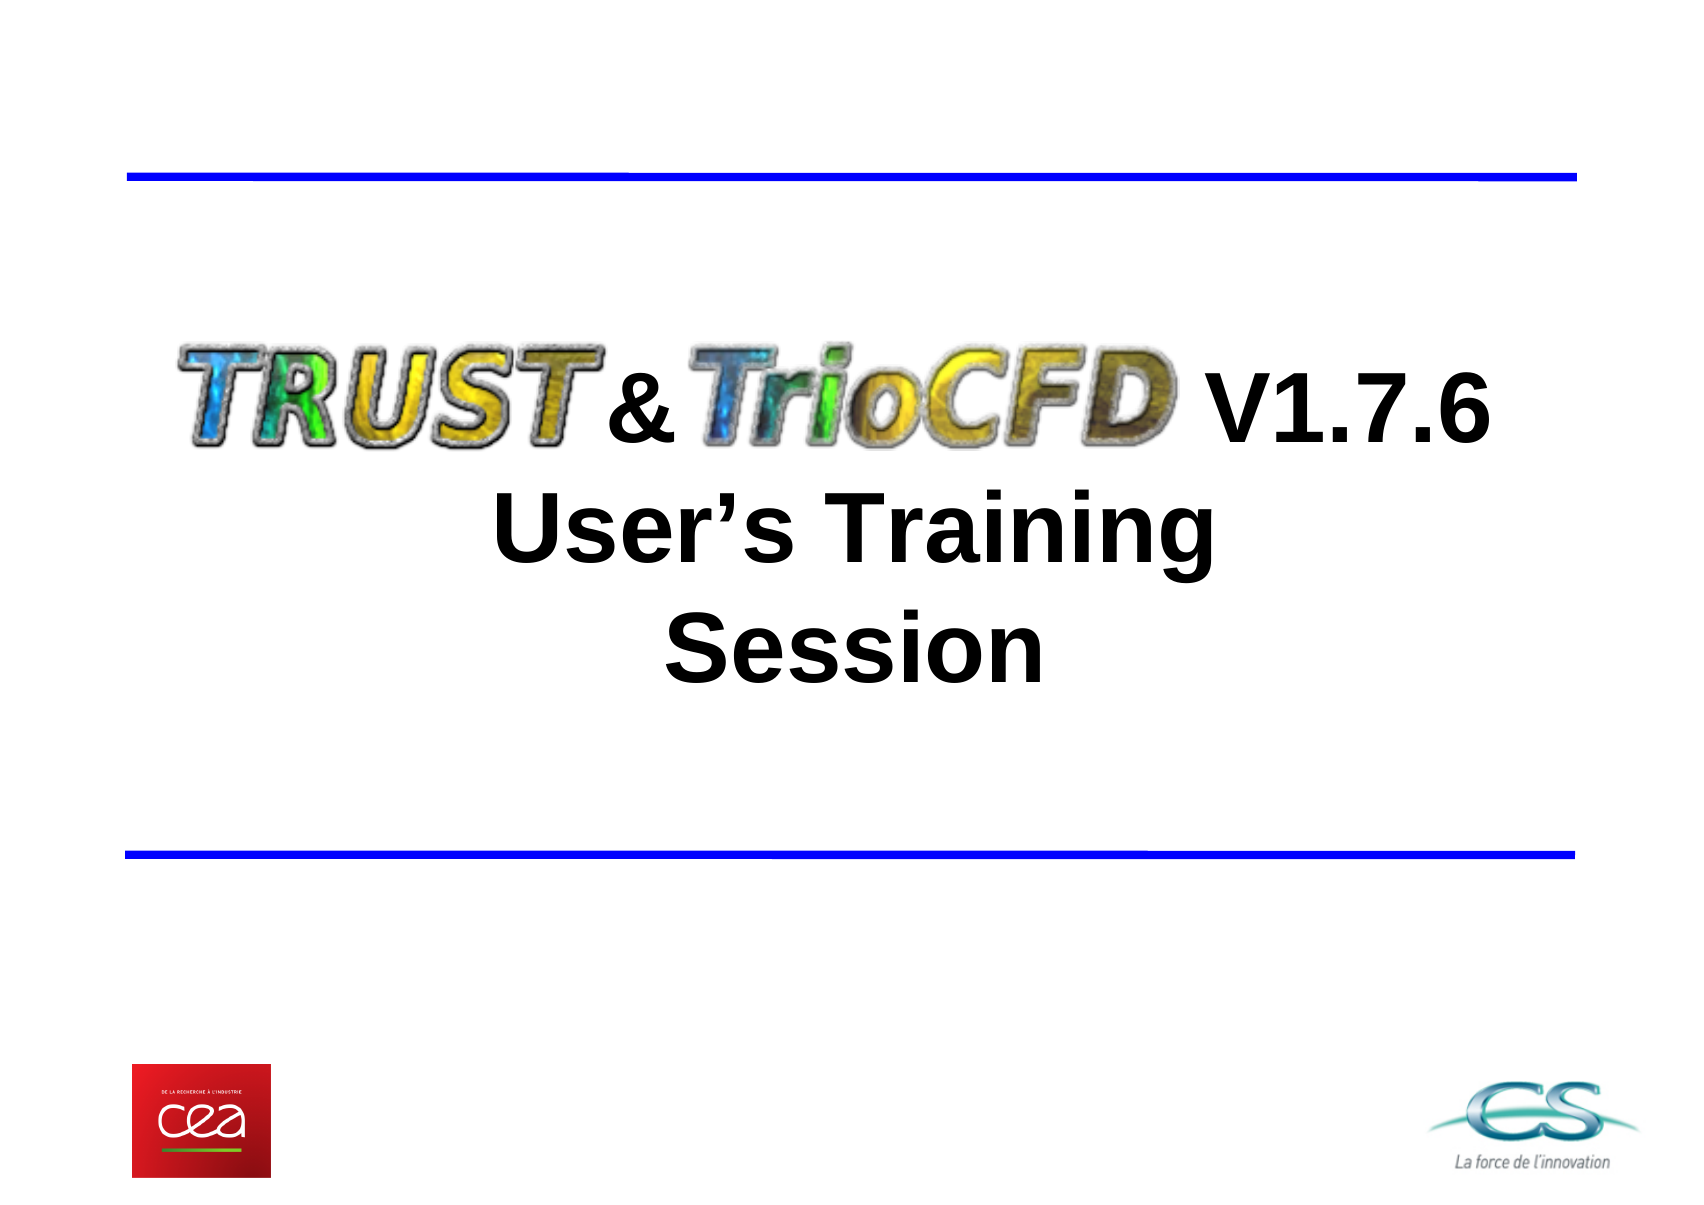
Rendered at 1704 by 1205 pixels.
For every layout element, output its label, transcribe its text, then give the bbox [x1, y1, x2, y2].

picture [132, 1064, 271, 1178]
title & V1.7.6 User’s Training Session [79, 334, 1632, 711]
picture [126, 334, 658, 462]
picture [1423, 1072, 1648, 1179]
picture [687, 340, 1180, 451]
